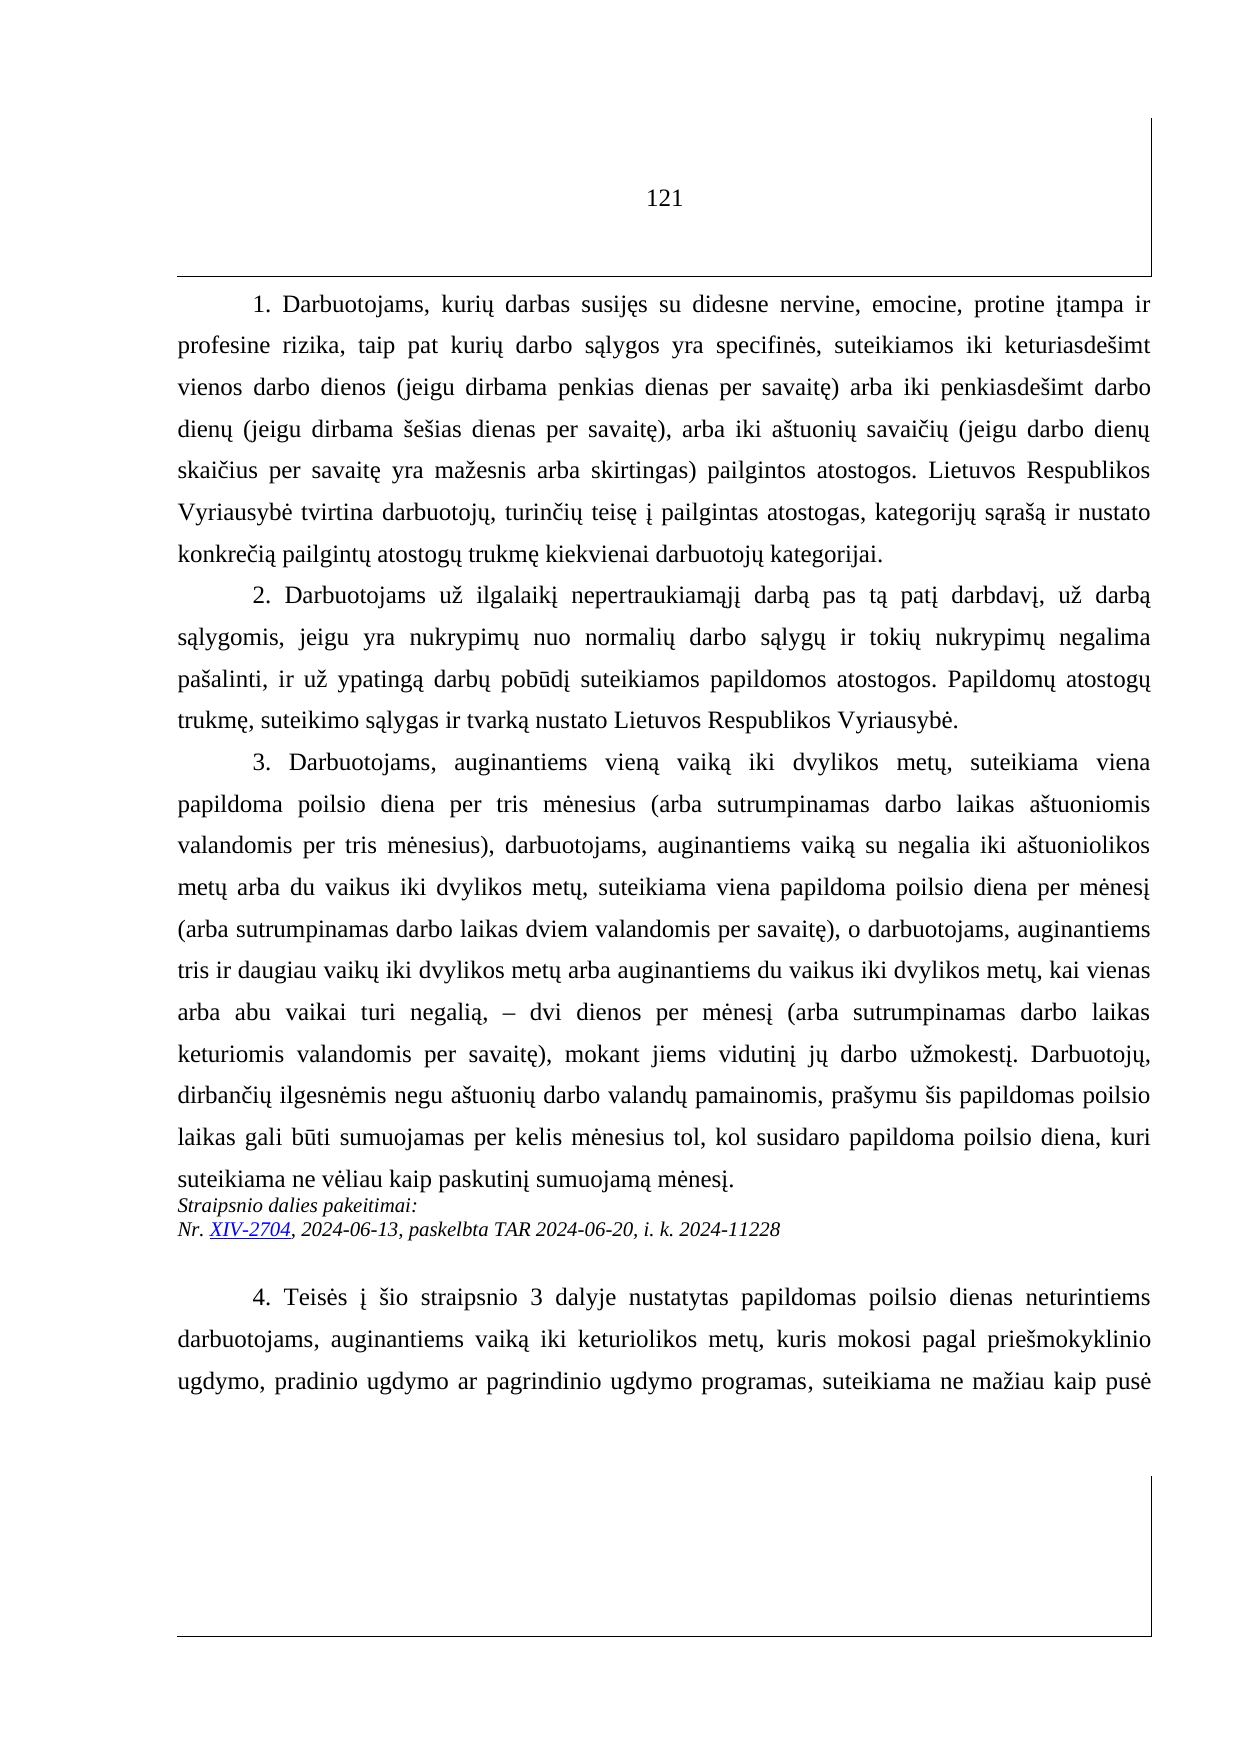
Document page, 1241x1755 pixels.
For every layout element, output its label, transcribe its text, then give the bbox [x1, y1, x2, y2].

text Nr. XIV-2704, 2024-06-13, paskelbta TAR 2024-06-20, i. k. 2024-11228 [177, 1217, 1152, 1241]
text 3. Darbuotojams, auginantiems vieną vaiką iki dvylikos metų, suteikiama viena papildoma poilsio diena per tris mėnesius (arba sutrumpinamas darbo laikas aštuoniomis valandomis per tris mėnesius), darbuotojams, auginantiems vaiką su negalia iki aštuoniolikos metų arba du vaikus iki dvylikos metų, suteikiama viena papildoma poilsio diena per mėnesį (arba sutrumpinamas darbo laikas dviem valandomis per savaitę), o darbuotojams, auginantiems tris ir daugiau vaikų iki dvylikos metų arba auginantiems du vaikus iki dvylikos metų, kai vienas arba abu vaikai turi negalią, – dvi dienos per mėnesį (arba sutrumpinamas darbo laikas keturiomis valandomis per savaitę), mokant jiems vidutinį jų darbo užmokestį. Darbuotojų, dirbančių ilgesnėmis negu aštuonių darbo valandų pamainomis, prašymu šis papildomas poilsio laikas gali būti sumuojamas per kelis mėnesius tol, kol susidaro papildoma poilsio diena, kuri suteikiama ne vėliau kaip paskutinį sumuojamą mėnesį. [177, 734, 1152, 1193]
text Straipsnio dalies pakeitimai: [177, 1193, 1152, 1217]
text 4. Teisės į šio straipsnio 3 dalyje nustatytas papildomas poilsio dienas neturintiems darbuotojams, auginantiems vaiką iki keturiolikos metų, kuris mokosi pagal priešmokyklinio ugdymo, pradinio ugdymo ar pagrindinio ugdymo programas, suteikiama ne mažiau kaip pusė [177, 1269, 1152, 1394]
text 2. Darbuotojams už ilgalaikį nepertraukiamąjį darbą pas tą patį darbdavį, už darbą sąlygomis, jeigu yra nukrypimų nuo normalių darbo sąlygų ir tokių nukrypimų negalima pašalinti, ir už ypatingą darbų pobūdį suteikiamos papildomos atostogos. Papildomų atostogų trukmę, suteikimo sąlygas ir tvarką nustato Lietuvos Respublikos Vyriausybė. [177, 568, 1152, 734]
text 1. Darbuotojams, kurių darbas susijęs su didesne nervine, emocine, protine įtampa ir profesine rizika, taip pat kurių darbo sąlygos yra specifinės, suteikiamos iki keturiasdešimt vienos darbo dienos (jeigu dirbama penkias dienas per savaitę) arba iki penkiasdešimt darbo dienų (jeigu dirbama šešias dienas per savaitę), arba iki aštuonių savaičių (jeigu darbo dienų skaičius per savaitę yra mažesnis arba skirtingas) pailgintos atostogos. Lietuvos Respublikos Vyriausybė tvirtina darbuotojų, turinčių teisę į pailgintas atostogas, kategorijų sąrašą ir nustato konkrečią pailgintų atostogų trukmę kiekvienai darbuotojų kategorijai. [177, 276, 1152, 568]
